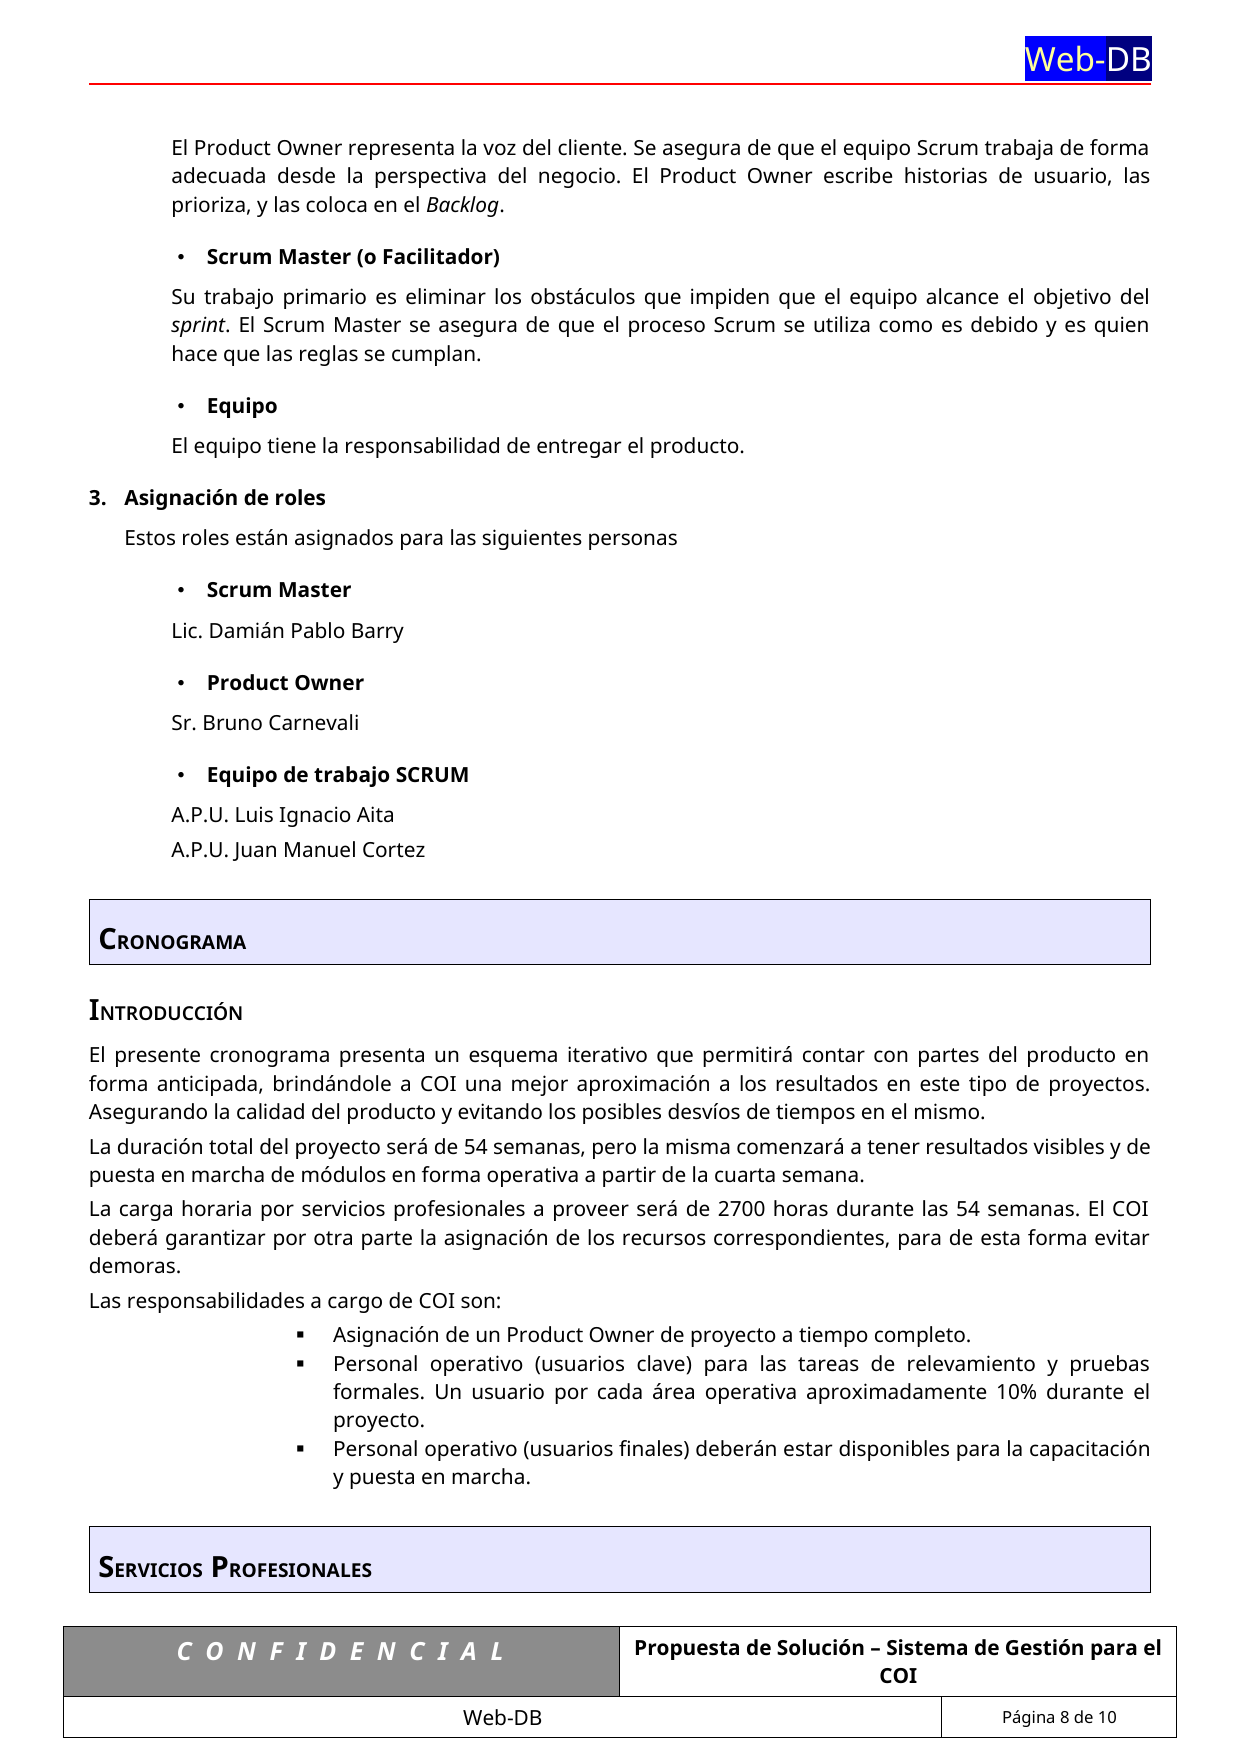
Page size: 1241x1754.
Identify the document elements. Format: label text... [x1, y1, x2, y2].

list Asignación de roles [89, 483, 1151, 512]
subtitle Cronograma [90, 900, 1150, 964]
list Personal operativo (usuarios finales) deberán estar disponibles para la capacitación y puesta en marcha. [295, 1434, 1151, 1491]
text Las responsabilidades a cargo de COI son: [89, 1286, 1151, 1314]
list Scrum Master [177, 576, 1151, 604]
subtitle Servicios Profesionales [90, 1527, 1150, 1592]
text El equipo tiene la responsabilidad de entregar el producto. [171, 431, 1151, 460]
subtitle Introducción [89, 989, 1151, 1029]
text A.P.U. Juan Manuel Cortez [171, 835, 1151, 863]
text A.P.U. Luis Ignacio Aita [171, 800, 1151, 829]
text Sr. Bruno Carnevali [171, 708, 1151, 737]
text Lic. Damián Pablo Barry [171, 616, 1151, 644]
text Estos roles están asignados para las siguientes personas [124, 523, 1151, 552]
list Personal operativo (usuarios clave) para las tareas de relevamiento y pruebas formales. Un usuario por cada área operativa aproximadamente 10% durante el proyecto. [295, 1349, 1151, 1434]
text Su trabajo primario es eliminar los obstáculos que impiden que el equipo alcance el objetivo del sprint. El Scrum Master se asegura de que el proceso Scrum se utiliza como es debido y es quien hace que las reglas se cumplan. [171, 282, 1151, 367]
list Equipo de trabajo SCRUM [177, 760, 1151, 789]
list Asignación de un Product Owner de proyecto a tiempo completo. [295, 1320, 1151, 1349]
list Equipo [177, 391, 1151, 419]
text La carga horaria por servicios profesionales a proveer será de 2700 horas durante las 54 semanas. El COI deberá garantizar por otra parte la asignación de los recursos correspondientes, para de esta forma evitar demoras. [89, 1194, 1151, 1280]
list Scrum Master (o Facilitador) [177, 242, 1151, 270]
text La duración total del proyecto será de 54 semanas, pero la misma comenzará a tener resultados visibles y de puesta en marcha de módulos en forma operativa a partir de la cuarta semana. [89, 1132, 1151, 1189]
text El Product Owner representa la voz del cliente. Se asegura de que el equipo Scrum trabaja de forma adecuada desde la perspectiva del negocio. El Product Owner escribe historias de usuario, las prioriza, y las coloca en el Backlog. [171, 133, 1151, 218]
list Product Owner [177, 668, 1151, 696]
text El presente cronograma presenta un esquema iterativo que permitirá contar con partes del producto en forma anticipada, brindándole a COI una mejor aproximación a los resultados en este tipo de proyectos. Asegurando la calidad del producto y evitando los posibles desvíos de tiempos en el mismo. [89, 1041, 1151, 1126]
